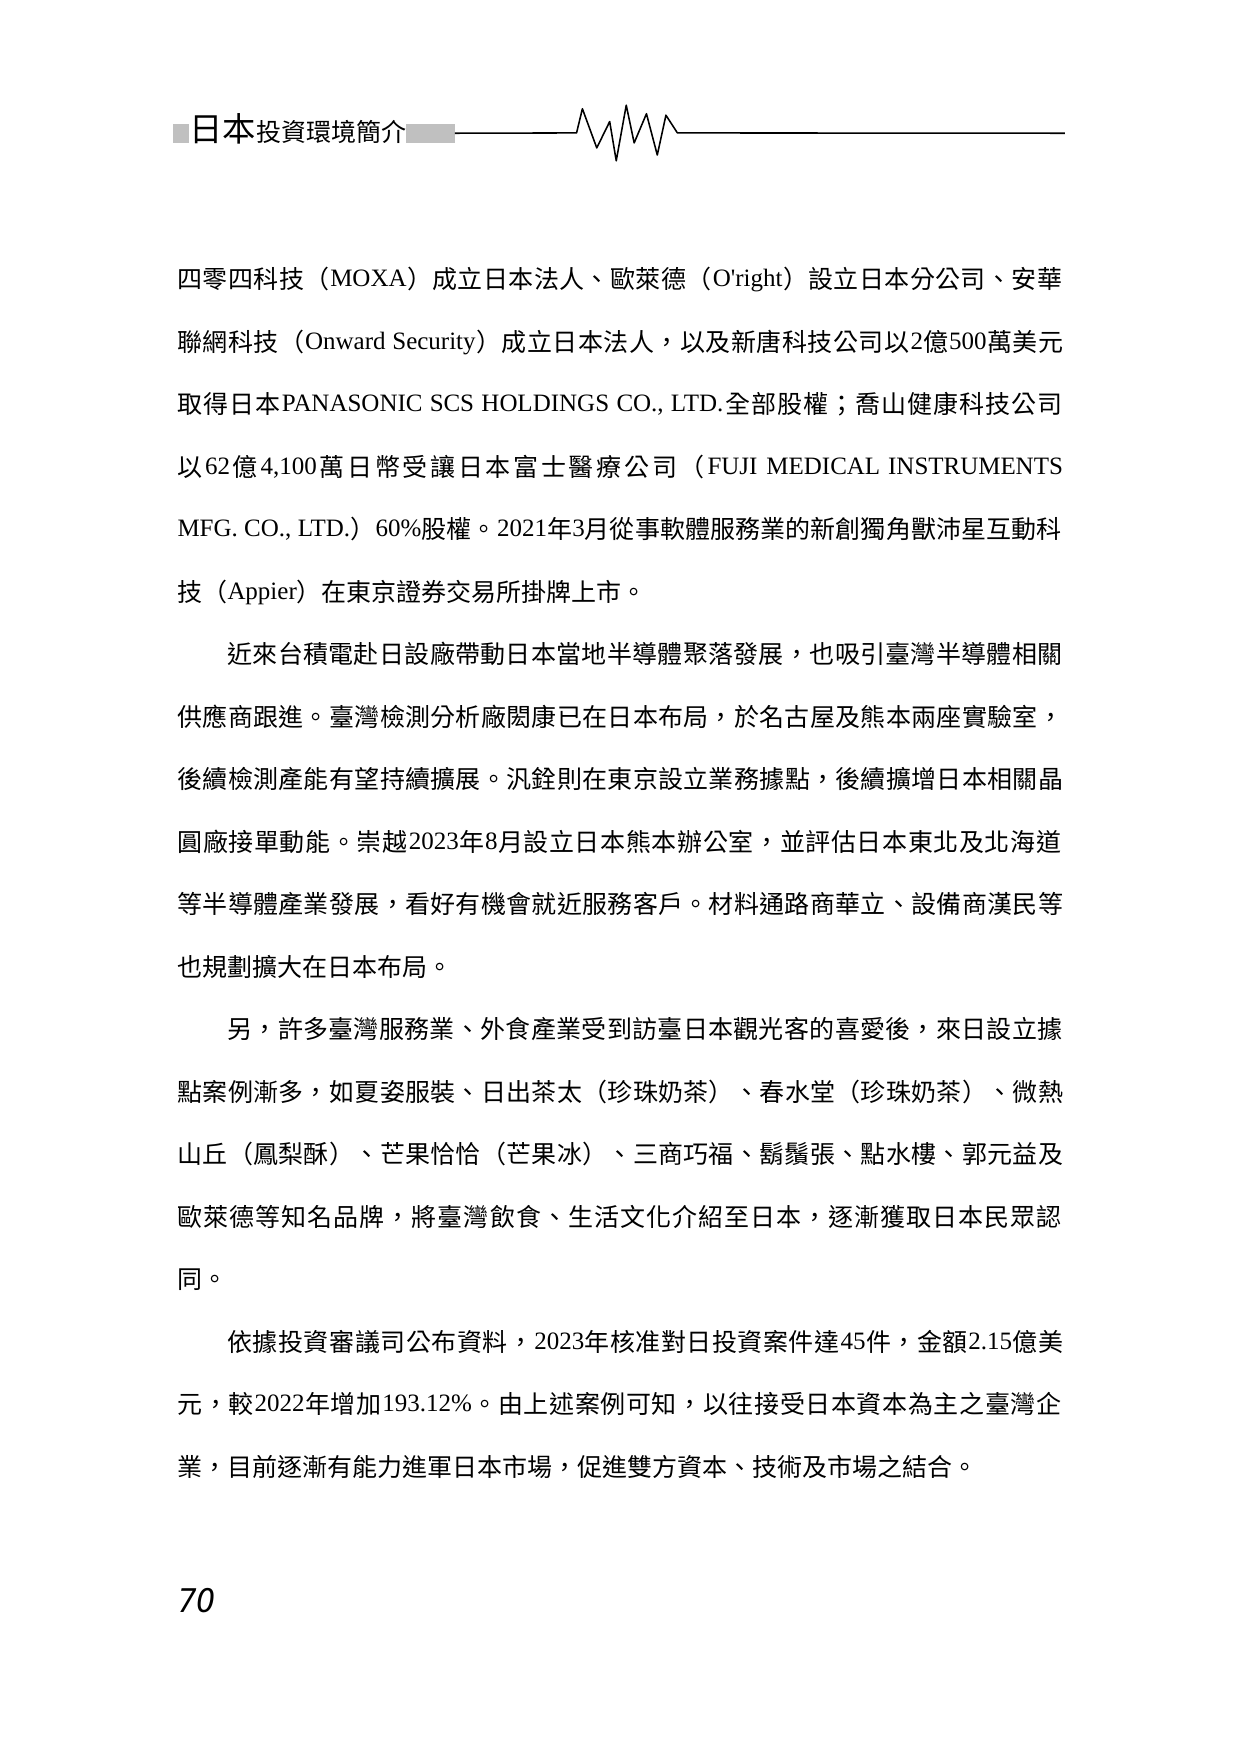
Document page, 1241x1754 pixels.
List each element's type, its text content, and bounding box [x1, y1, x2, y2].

text 四零四科技（MOXA）成立日本法人、歐萊德（O'right）設立日本分公司、安華聯網科技（Onward Security）成立日本法人，以及新唐科技公司以2億500萬美元取得日本PANASONIC SCS HOLDINGS CO., LTD.全部股權；喬山健康科技公司以62億4,100萬日幣受讓日本富士醫療公司（FUJI MEDICAL INSTRUMENTS MFG. CO., LTD.）60%股權。2021年3月從事軟體服務業的新創獨角獸沛星互動科技（Appier）在東京證券交易所掛牌上市。 [177, 236, 1063, 611]
text 另，許多臺灣服務業、外食產業受到訪臺日本觀光客的喜愛後，來日設立據點案例漸多，如夏姿服裝、日出茶太（珍珠奶茶）、春水堂（珍珠奶茶）、微熱山丘（鳳梨酥）、芒果恰恰（芒果冰）、三商巧福、鬍鬚張、點水樓、郭元益及歐萊德等知名品牌，將臺灣飲食、生活文化介紹至日本，逐漸獲取日本民眾認同。 [177, 986, 1063, 1299]
text 近來台積電赴日設廠帶動日本當地半導體聚落發展，也吸引臺灣半導體相關供應商跟進。臺灣檢測分析廠閎康已在日本布局，於名古屋及熊本兩座實驗室，後續檢測產能有望持續擴展。汎銓則在東京設立業務據點，後續擴增日本相關晶圓廠接單動能。崇越2023年8月設立日本熊本辦公室，並評估日本東北及北海道等半導體產業發展，看好有機會就近服務客戶。材料通路商華立、設備商漢民等也規劃擴大在日本布局。 [177, 611, 1063, 986]
text 依據投資審議司公布資料，2023年核准對日投資案件達45件，金額2.15億美元，較2022年增加193.12%。由上述案例可知，以往接受日本資本為主之臺灣企業，目前逐漸有能力進軍日本市場，促進雙方資本、技術及市場之結合。 [177, 1299, 1063, 1486]
